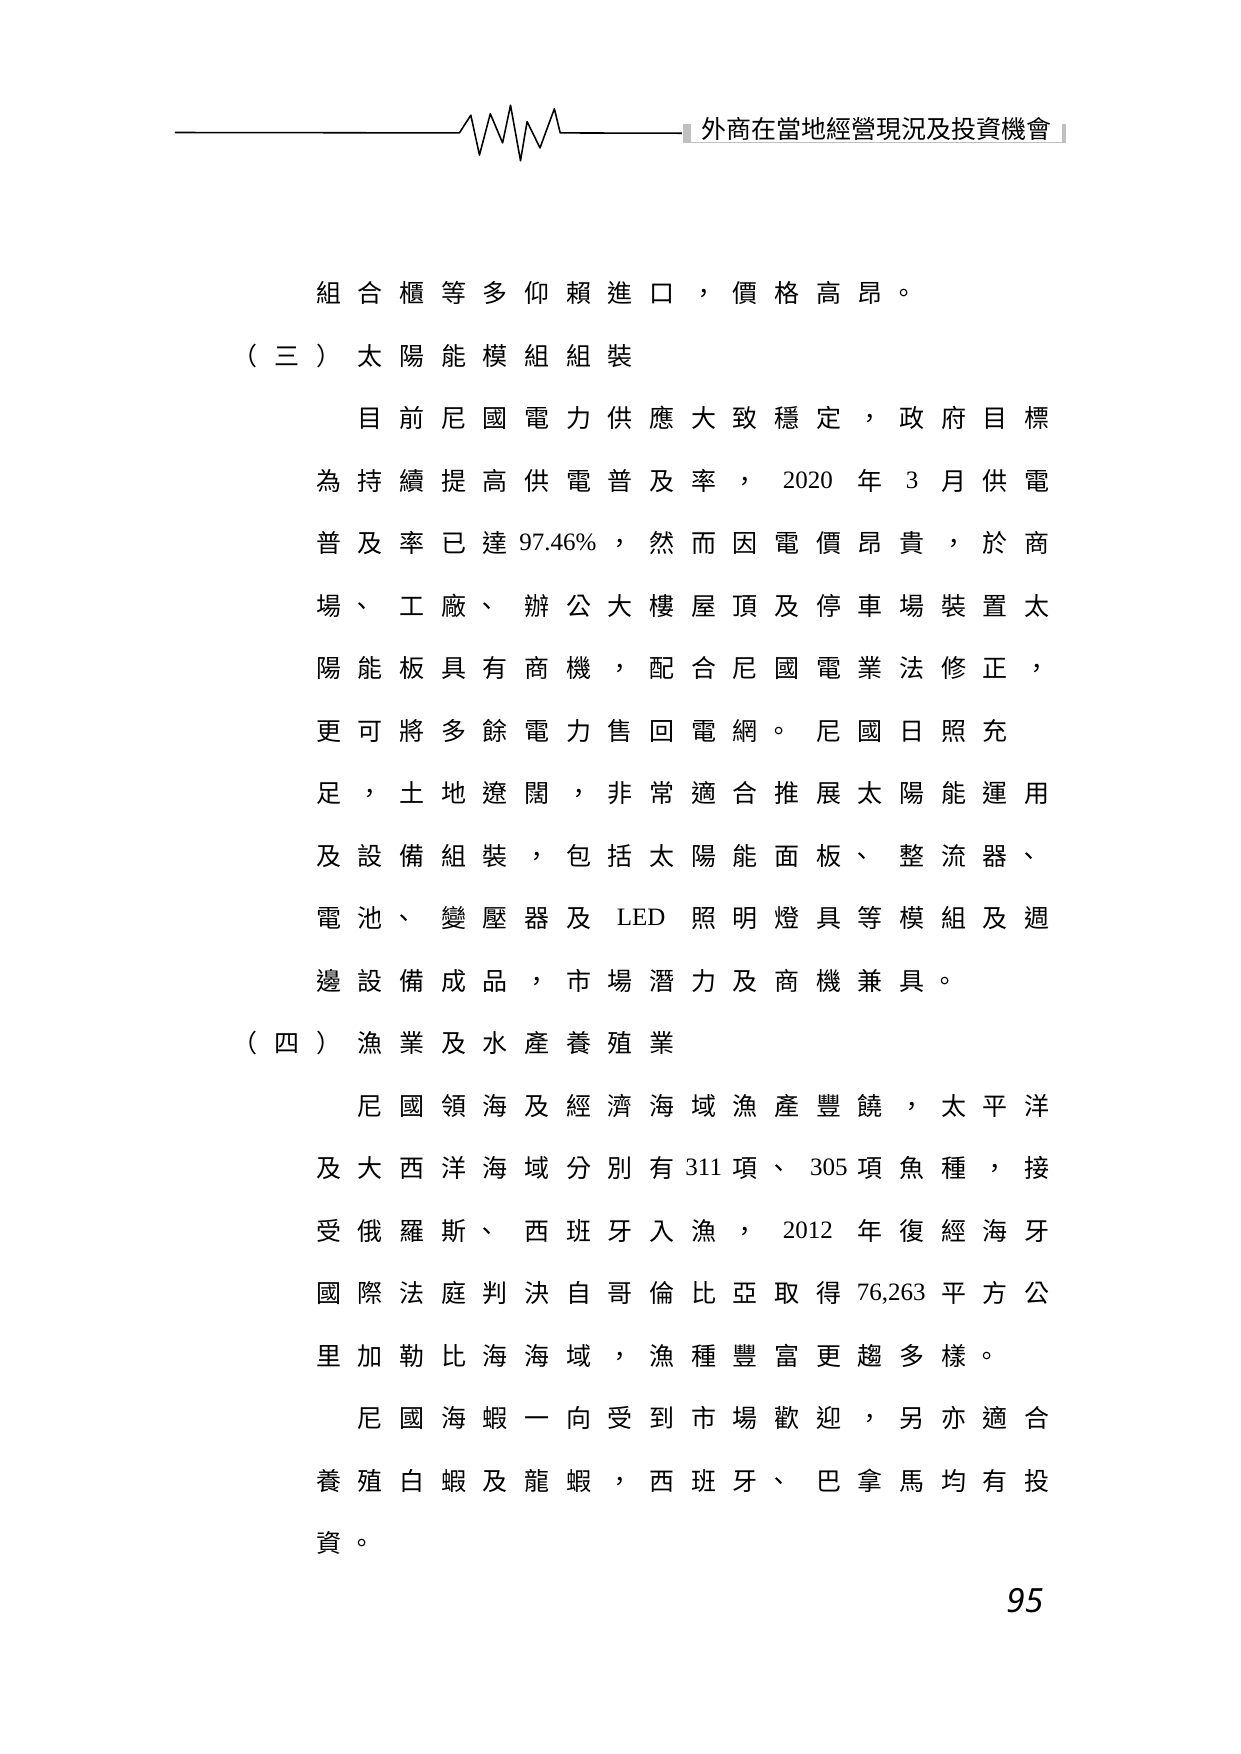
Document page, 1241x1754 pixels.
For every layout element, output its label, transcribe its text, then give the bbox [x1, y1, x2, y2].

text （三）太陽能模組組裝 [207, 313, 1058, 375]
text 組合櫃等多仰賴進口，價格高昂。 [281, 250, 1058, 313]
text 尼國領海及經濟海域漁產豐饒，太平洋及大西洋海域分別有311項、305項魚種，接受俄羅斯、西班牙入漁，2012年復經海牙國際法庭判決自哥倫比亞取得76,263平方公里加勒比海海域，漁種豐富更趨多樣。 [281, 1063, 1058, 1375]
text 目前尼國電力供應大致穩定，政府目標為持續提高供電普及率，2020年3月供電普及率已達97.46%，然而因電價昂貴，於商場、工廠、辦公大樓屋頂及停車場裝置太陽能板具有商機，配合尼國電業法修正，更可將多餘電力售回電網。尼國日照充足，土地遼闊，非常適合推展太陽能運用及設備組裝，包括太陽能面板、整流器、電池、變壓器及LED照明燈具等模組及週邊設備成品，市場潛力及商機兼具。 [281, 375, 1058, 1000]
text 尼國海蝦一向受到市場歡迎，另亦適合養殖白蝦及龍蝦，西班牙、巴拿馬均有投資。 [281, 1375, 1058, 1563]
text （四）漁業及水產養殖業 [207, 1000, 1058, 1063]
